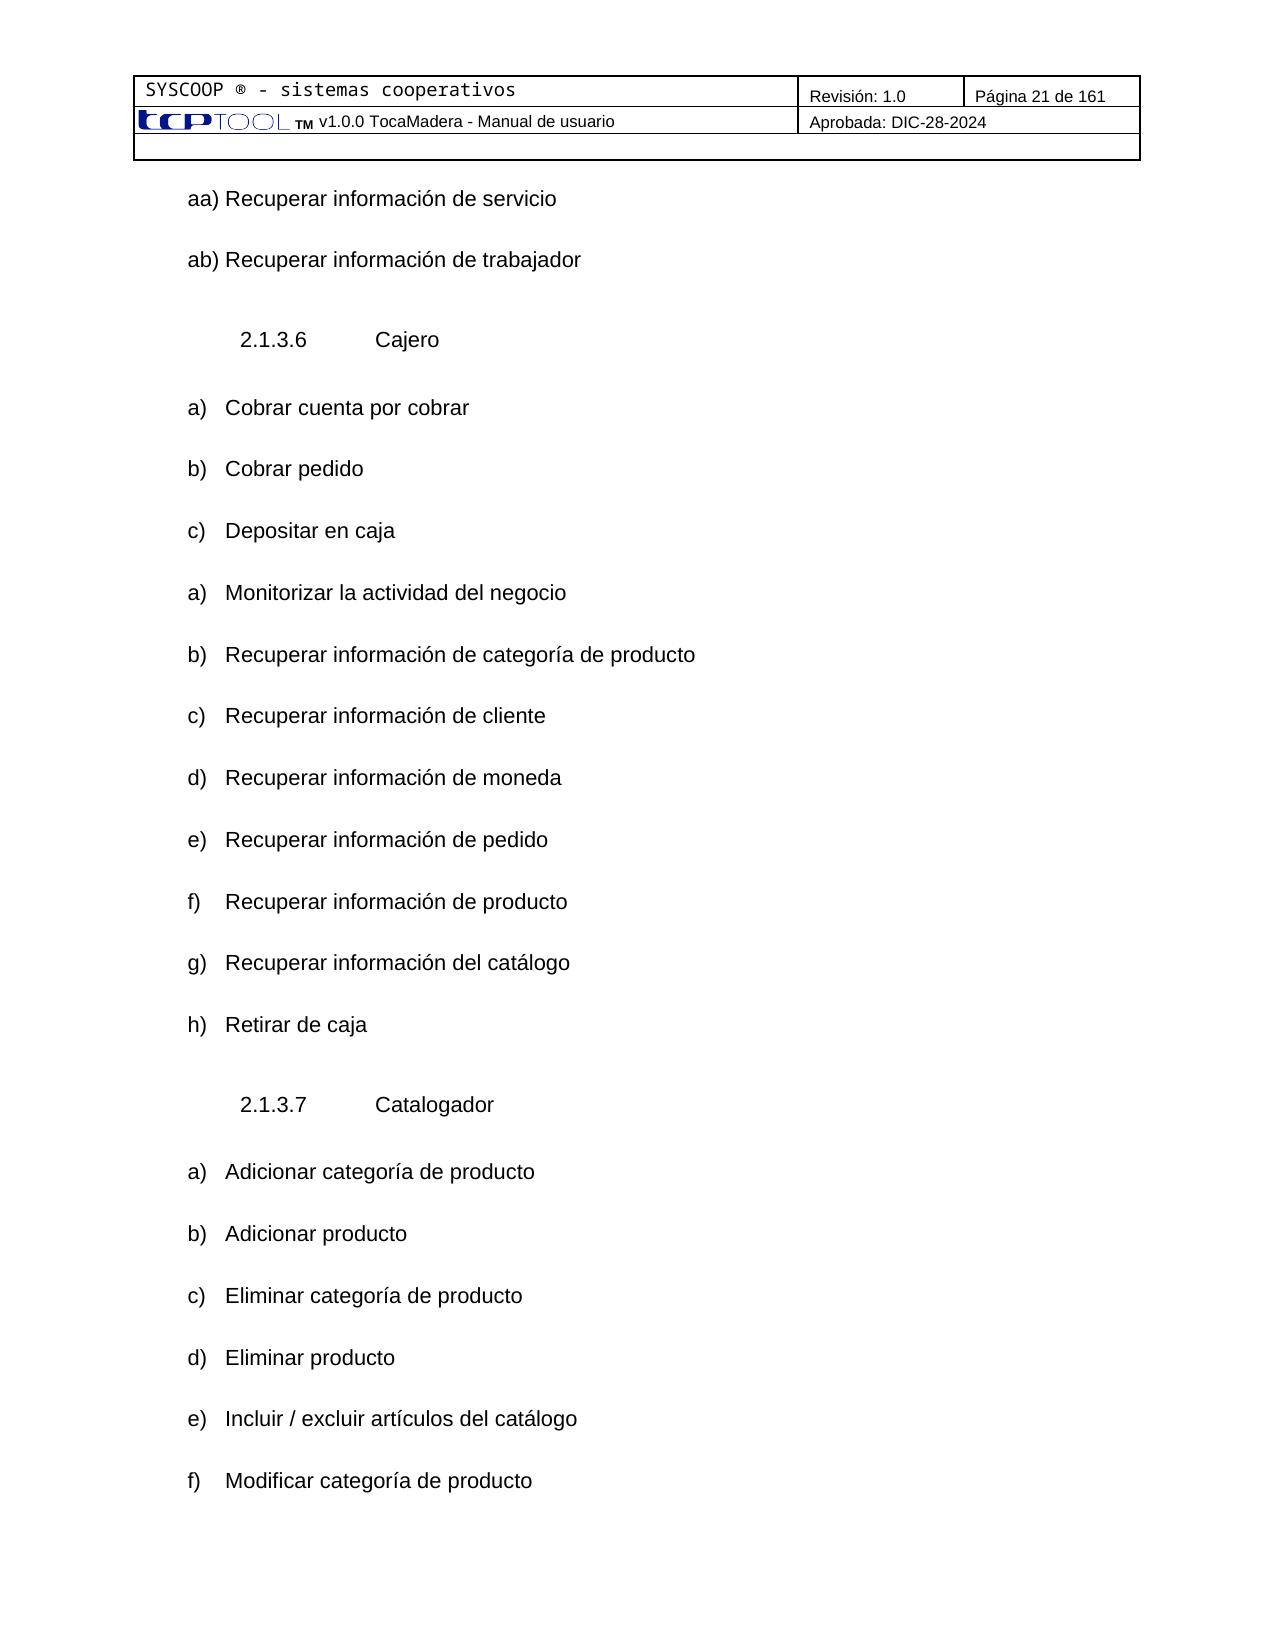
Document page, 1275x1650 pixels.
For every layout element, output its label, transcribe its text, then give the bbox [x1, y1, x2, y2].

list Recuperar información de cliente [187, 703, 1125, 728]
list Adicionar producto [187, 1221, 1125, 1246]
subtitle Cajero [240, 327, 1125, 352]
list Modificar categoría de producto [187, 1468, 1125, 1493]
list Recuperar información de producto [187, 888, 1125, 914]
list Monitorizar la actividad del negocio [187, 580, 1125, 605]
list Recuperar información de categoría de producto [187, 641, 1125, 667]
picture [138, 110, 290, 130]
list Cobrar cuenta por cobrar [187, 394, 1125, 419]
list Adicionar categoría de producto [187, 1159, 1125, 1184]
list Recuperar información de pedido [187, 827, 1125, 852]
list Recuperar información de moneda [187, 765, 1125, 790]
list Incluir / excluir artículos del catálogo [187, 1406, 1125, 1431]
list Cobrar pedido [187, 456, 1125, 481]
list Eliminar producto [187, 1344, 1125, 1369]
list Recuperar información de trabajador [187, 247, 1125, 273]
list Eliminar categoría de producto [187, 1283, 1125, 1308]
list Depositar en caja [187, 518, 1125, 543]
subtitle Catalogador [240, 1092, 1125, 1117]
list Recuperar información del catálogo [187, 950, 1125, 976]
list Retirar de caja [187, 1012, 1125, 1037]
list Recuperar información de servicio [187, 186, 1125, 211]
